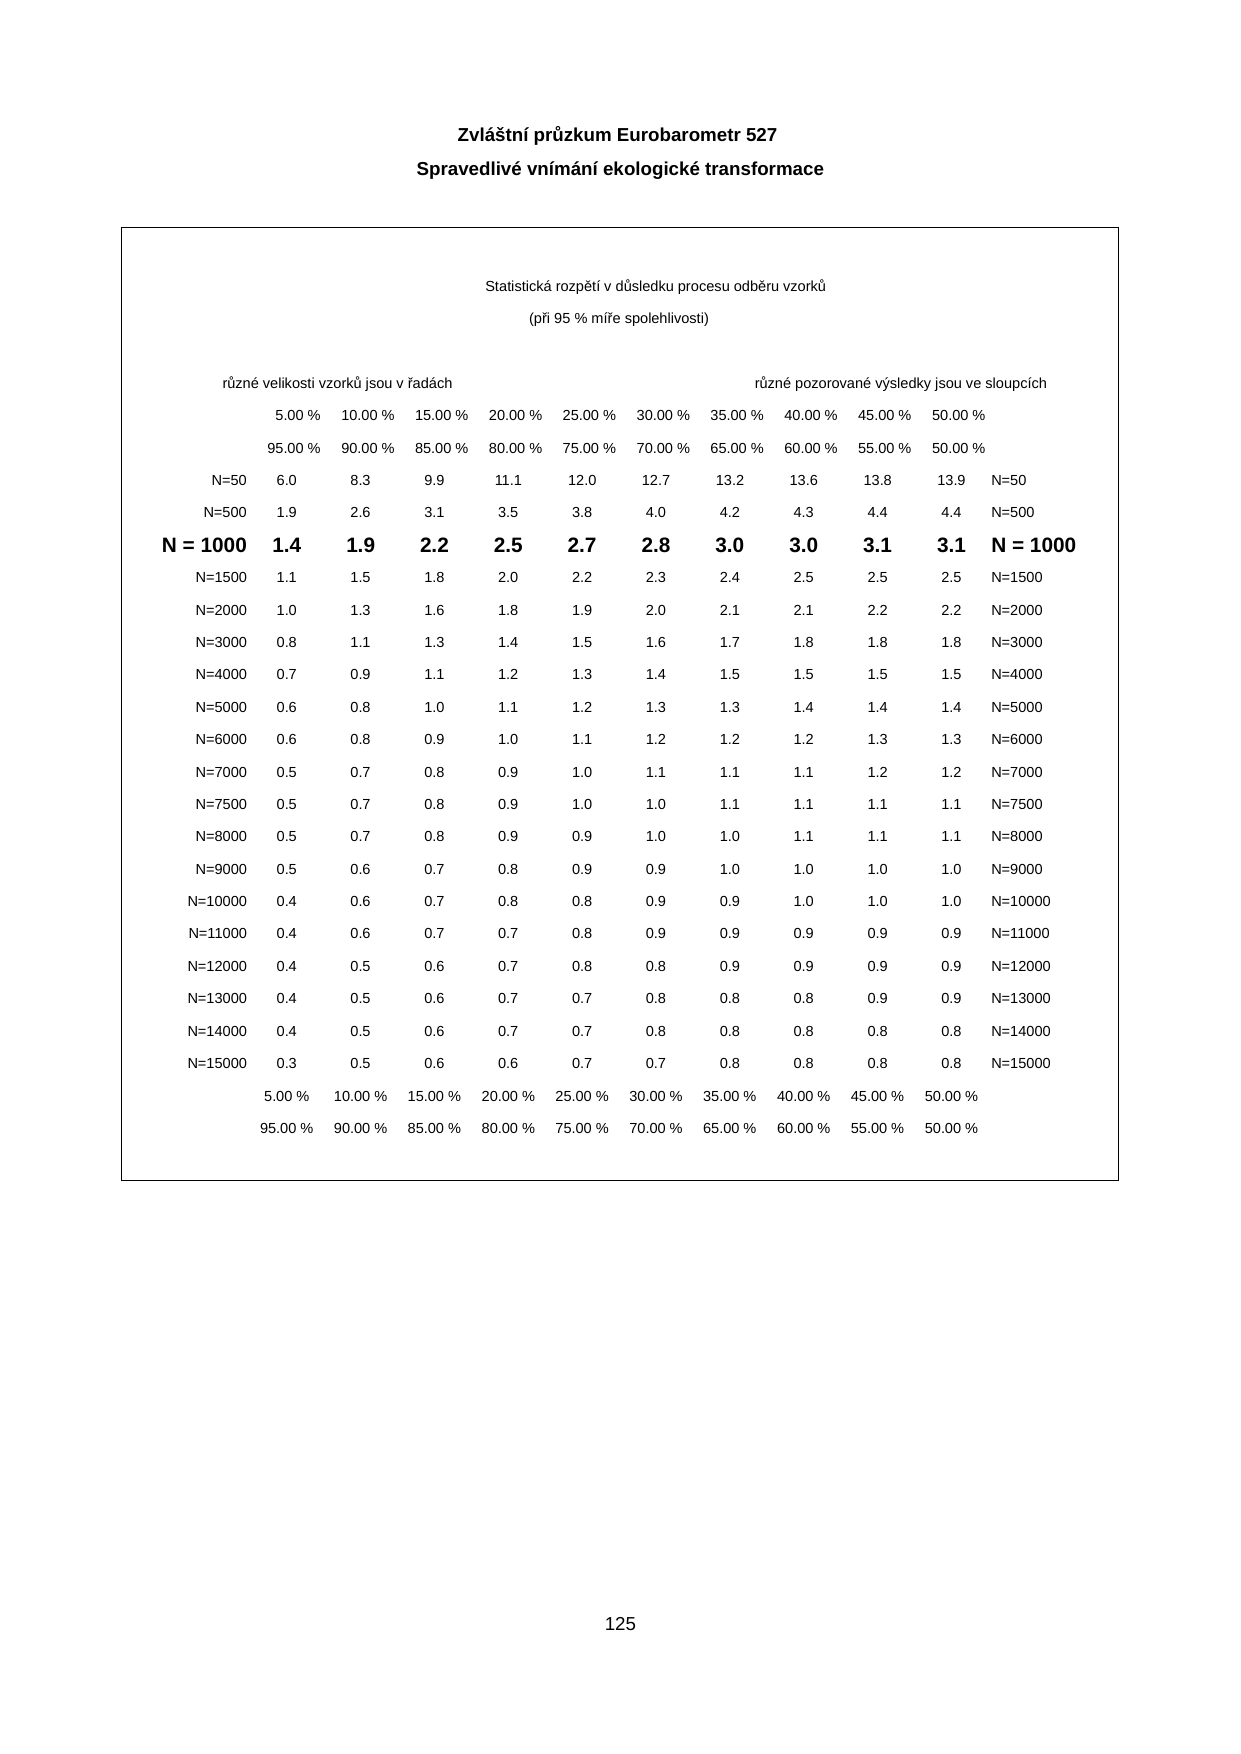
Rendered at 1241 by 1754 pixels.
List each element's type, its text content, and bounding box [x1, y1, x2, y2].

table_cell 35,00 % [693, 1079, 767, 1112]
table_cell 30,00 % [619, 399, 693, 431]
table_cell 11,1 [471, 464, 545, 496]
table_cell 5,00 % [250, 399, 323, 431]
table_cell 0,6 [250, 723, 323, 755]
table_cell 0,8 [250, 626, 323, 658]
table_cell 85,00 % [397, 431, 471, 464]
table_cell 0,9 [693, 950, 767, 982]
table_cell 1,1 [471, 691, 545, 723]
table_cell 2,4 [693, 561, 767, 593]
table_cell [914, 334, 988, 367]
table_cell N=12000 [988, 950, 1109, 982]
table_cell 0,8 [767, 1015, 840, 1047]
table_cell 2,3 [619, 561, 693, 593]
table_cell 1,8 [840, 626, 914, 658]
table_cell 0,7 [471, 1015, 545, 1047]
table_cell 40,00 % [767, 1079, 840, 1112]
table_cell 1,4 [250, 529, 323, 561]
table_cell 1,3 [840, 723, 914, 755]
table_cell 0,9 [767, 918, 840, 950]
table_cell 5,00 % [250, 1079, 323, 1112]
table_cell (při 95 % míře spolehlivosti) [324, 302, 914, 334]
table_cell N=11000 [130, 918, 249, 950]
table_cell 2,6 [324, 496, 397, 529]
table_cell 2,0 [619, 594, 693, 626]
table_cell 0,8 [619, 982, 693, 1014]
table_cell [988, 1112, 1109, 1144]
table_cell 0,9 [840, 918, 914, 950]
table_cell [988, 1079, 1109, 1112]
table_cell 2,1 [693, 594, 767, 626]
table_cell 1,4 [840, 691, 914, 723]
table_cell 0,9 [914, 950, 988, 982]
table_cell 35,00 % [693, 399, 767, 431]
table_cell 1,4 [619, 658, 693, 691]
table_cell 1,8 [397, 561, 471, 593]
table_cell 1,3 [324, 594, 397, 626]
table_cell N = 1000 [988, 529, 1109, 561]
table_cell 60,00 % [767, 431, 840, 464]
table_cell 1,2 [840, 755, 914, 788]
table_cell 0,6 [397, 1047, 471, 1079]
table_cell 70,00 % [619, 1112, 693, 1144]
table_cell 13,8 [840, 464, 914, 496]
table_cell 0,8 [619, 950, 693, 982]
table_cell 0,5 [250, 788, 323, 820]
table_cell 0,8 [324, 723, 397, 755]
table_cell N=7000 [988, 755, 1109, 788]
table_cell 0,9 [471, 820, 545, 853]
table_cell 1,0 [840, 853, 914, 885]
table_cell 8,3 [324, 464, 397, 496]
table_cell 1,0 [250, 594, 323, 626]
table_cell 0,4 [250, 982, 323, 1014]
table_cell 1,2 [693, 723, 767, 755]
table_cell 1,0 [545, 755, 619, 788]
table_cell 0,8 [914, 1047, 988, 1079]
table_cell [693, 334, 767, 367]
table_cell 1,2 [619, 723, 693, 755]
table_cell 0,7 [545, 982, 619, 1014]
table_cell N=1500 [988, 561, 1109, 593]
table_cell 95,00 % [250, 1112, 323, 1144]
table_cell 2,2 [545, 561, 619, 593]
table_cell N=7500 [130, 788, 249, 820]
table_cell 1,2 [914, 755, 988, 788]
table_cell 45,00 % [840, 1079, 914, 1112]
table_cell 0,7 [397, 918, 471, 950]
table_cell 1,5 [767, 658, 840, 691]
table_cell 0,5 [324, 1015, 397, 1047]
table_header Statistická rozpětí v důsledku procesu odběru vzorků [324, 270, 988, 302]
table_cell [914, 302, 988, 334]
table_cell 0,7 [545, 1015, 619, 1047]
table_cell 1,2 [767, 723, 840, 755]
table_cell 1,5 [914, 658, 988, 691]
table_cell [619, 367, 693, 399]
table_cell 1,1 [914, 820, 988, 853]
table_cell 0,6 [324, 885, 397, 917]
table_cell 0,4 [250, 950, 323, 982]
table_cell N=8000 [130, 820, 249, 853]
table_cell N=15000 [988, 1047, 1109, 1079]
table_cell 1,5 [840, 658, 914, 691]
table_cell 2,2 [914, 594, 988, 626]
table_cell 1,1 [767, 788, 840, 820]
table_cell 2,8 [619, 529, 693, 561]
table_cell 1,8 [767, 626, 840, 658]
table_cell [397, 334, 471, 367]
table_cell 1,0 [693, 853, 767, 885]
table_cell 1,1 [397, 658, 471, 691]
table_cell [130, 399, 249, 431]
table_cell 50,00 % [914, 1112, 988, 1144]
table_cell 55,00 % [840, 1112, 914, 1144]
table_cell 0,7 [619, 1047, 693, 1079]
table_cell [767, 334, 840, 367]
table_cell 0,9 [767, 950, 840, 982]
table_cell 0,5 [324, 950, 397, 982]
table_cell 0,8 [397, 755, 471, 788]
table_cell 0,7 [324, 788, 397, 820]
table_cell 65,00 % [693, 1112, 767, 1144]
table_cell 0,9 [914, 918, 988, 950]
table_cell 1,3 [397, 626, 471, 658]
table_cell 40,00 % [767, 399, 840, 431]
table_cell [988, 399, 1109, 431]
table_cell 1,0 [767, 853, 840, 885]
table_cell N=7500 [988, 788, 1109, 820]
table_cell 0,8 [545, 918, 619, 950]
table_cell 0,7 [324, 755, 397, 788]
table_cell 3,0 [693, 529, 767, 561]
table_cell N = 1000 [130, 529, 249, 561]
table_cell 1,2 [545, 691, 619, 723]
table_cell 80,00 % [471, 1112, 545, 1144]
table_cell různé velikosti vzorků jsou v řadách [130, 367, 545, 399]
table_cell N=3000 [130, 626, 249, 658]
table_cell 1,0 [767, 885, 840, 917]
table_cell 0,9 [324, 658, 397, 691]
table_cell 1,1 [767, 820, 840, 853]
table_cell 3,1 [840, 529, 914, 561]
table_cell 15,00 % [397, 399, 471, 431]
table_cell 1,0 [840, 885, 914, 917]
table_cell 3,1 [914, 529, 988, 561]
table_cell 12,0 [545, 464, 619, 496]
table_cell 0,7 [471, 950, 545, 982]
table_cell N=2000 [130, 594, 249, 626]
table_cell 0,3 [250, 1047, 323, 1079]
table_header [130, 270, 249, 302]
table_cell 0,7 [324, 820, 397, 853]
table_cell 0,5 [324, 1047, 397, 1079]
table_cell 0,9 [914, 982, 988, 1014]
table_cell 2,2 [840, 594, 914, 626]
table_cell N=15000 [130, 1047, 249, 1079]
table_cell 0,8 [767, 982, 840, 1014]
table_cell 1,5 [545, 626, 619, 658]
table_cell N=11000 [988, 918, 1109, 950]
table_cell 1,3 [545, 658, 619, 691]
table_cell N=4000 [130, 658, 249, 691]
table_cell [130, 431, 249, 464]
table_cell 4,3 [767, 496, 840, 529]
table_cell N=500 [988, 496, 1109, 529]
table_cell 0,5 [250, 755, 323, 788]
table_cell 90,00 % [324, 1112, 397, 1144]
table_cell 0,8 [914, 1015, 988, 1047]
table_cell 15,00 % [397, 1079, 471, 1112]
table_cell N=50 [130, 464, 249, 496]
table_cell [130, 1079, 249, 1112]
table_cell [988, 334, 1109, 367]
table_cell 0,8 [471, 885, 545, 917]
table_cell N=1500 [130, 561, 249, 593]
table_cell 1,8 [914, 626, 988, 658]
table_cell různé pozorované výsledky jsou ve sloupcích [693, 367, 1109, 399]
table_cell 2,1 [767, 594, 840, 626]
table_cell N=500 [130, 496, 249, 529]
table_cell N=6000 [988, 723, 1109, 755]
table_cell 0,8 [324, 691, 397, 723]
table_cell 65,00 % [693, 431, 767, 464]
table_cell 1,9 [324, 529, 397, 561]
table_cell 0,8 [840, 1047, 914, 1079]
table_cell 1,2 [471, 658, 545, 691]
table_cell N=5000 [130, 691, 249, 723]
table_cell 0,9 [840, 982, 914, 1014]
table_cell 0,7 [471, 918, 545, 950]
table_cell 1,1 [840, 820, 914, 853]
table_cell 0,8 [471, 853, 545, 885]
table_cell 2,5 [914, 561, 988, 593]
table_cell 0,7 [545, 1047, 619, 1079]
table_cell 25,00 % [545, 399, 619, 431]
table_cell 10,00 % [324, 1079, 397, 1112]
table_header [250, 270, 323, 302]
table_cell 1,1 [693, 788, 767, 820]
table_cell 1,0 [914, 853, 988, 885]
table_cell N=7000 [130, 755, 249, 788]
table_cell 0,8 [397, 788, 471, 820]
table_cell N=5000 [988, 691, 1109, 723]
table_cell 13,9 [914, 464, 988, 496]
table_cell 0,8 [767, 1047, 840, 1079]
table_cell 0,7 [250, 658, 323, 691]
table_cell [130, 302, 249, 334]
table_cell N=4000 [988, 658, 1109, 691]
table_cell 0,6 [397, 1015, 471, 1047]
table_cell 1,1 [693, 755, 767, 788]
table_cell 0,9 [693, 885, 767, 917]
table_cell 0,6 [471, 1047, 545, 1079]
table_cell 3,0 [767, 529, 840, 561]
table_cell 1,0 [471, 723, 545, 755]
table_cell 3,1 [397, 496, 471, 529]
table_cell 1,6 [619, 626, 693, 658]
table_cell N=6000 [130, 723, 249, 755]
table_cell 1,8 [471, 594, 545, 626]
table_cell 1,0 [619, 820, 693, 853]
table_cell 0,8 [545, 950, 619, 982]
table_cell 0,4 [250, 885, 323, 917]
table_cell 0,4 [250, 918, 323, 950]
table_cell 75,00 % [545, 1112, 619, 1144]
table_cell 0,6 [324, 853, 397, 885]
table_cell N=9000 [130, 853, 249, 885]
table_cell 0,9 [840, 950, 914, 982]
table_cell 1,1 [545, 723, 619, 755]
table_cell 1,3 [619, 691, 693, 723]
table_cell [840, 334, 914, 367]
table_cell 0,9 [545, 853, 619, 885]
table_cell 1,0 [693, 820, 767, 853]
table_cell 0,9 [693, 918, 767, 950]
table_cell N=13000 [988, 982, 1109, 1014]
table_cell 1,1 [914, 788, 988, 820]
table_cell 1,4 [914, 691, 988, 723]
table_cell 1,4 [471, 626, 545, 658]
table_cell 1,5 [693, 658, 767, 691]
table_cell 0,9 [545, 820, 619, 853]
table_cell 85,00 % [397, 1112, 471, 1144]
table_cell N=14000 [988, 1015, 1109, 1047]
table_cell 0,8 [693, 1047, 767, 1079]
table_cell 0,7 [397, 853, 471, 885]
table_cell 30,00 % [619, 1079, 693, 1112]
table_cell 0,8 [840, 1015, 914, 1047]
table_cell N=3000 [988, 626, 1109, 658]
table_cell [545, 334, 619, 367]
table_cell 2,5 [767, 561, 840, 593]
table_cell [324, 334, 397, 367]
table_cell 0,8 [693, 1015, 767, 1047]
table_cell 1,6 [397, 594, 471, 626]
table_cell 1,0 [397, 691, 471, 723]
table_cell 1,1 [619, 755, 693, 788]
table_cell 50,00 % [914, 431, 988, 464]
table_cell 4,2 [693, 496, 767, 529]
table_cell N=13000 [130, 982, 249, 1014]
table_cell [250, 334, 323, 367]
table_cell 1,0 [545, 788, 619, 820]
table_cell 0,8 [693, 982, 767, 1014]
table_cell 1,0 [914, 885, 988, 917]
table_cell 4,4 [840, 496, 914, 529]
table_cell [130, 334, 249, 367]
table_cell 9,9 [397, 464, 471, 496]
table_cell 2,0 [471, 561, 545, 593]
table_cell 3,5 [471, 496, 545, 529]
table_cell 50,00 % [914, 399, 988, 431]
table_cell 0,9 [619, 918, 693, 950]
table_cell 3,8 [545, 496, 619, 529]
table_cell 0,9 [619, 885, 693, 917]
table_cell N=10000 [130, 885, 249, 917]
table_cell 0,6 [397, 950, 471, 982]
table_cell N=12000 [130, 950, 249, 982]
table_cell 0,8 [397, 820, 471, 853]
table_cell 1,3 [914, 723, 988, 755]
table_cell 12,7 [619, 464, 693, 496]
table_cell 0,5 [250, 820, 323, 853]
table_cell 95,00 % [250, 431, 323, 464]
table_cell [988, 302, 1109, 334]
table_cell 0,9 [471, 755, 545, 788]
table_cell 1,1 [250, 561, 323, 593]
table_cell 1,9 [250, 496, 323, 529]
table_cell 0,8 [545, 885, 619, 917]
table_cell 1,0 [619, 788, 693, 820]
table_cell 1,1 [324, 626, 397, 658]
table_cell 0,5 [324, 982, 397, 1014]
table_cell 0,7 [471, 982, 545, 1014]
table_cell 70,00 % [619, 431, 693, 464]
table_cell 75,00 % [545, 431, 619, 464]
table_cell 0,9 [397, 723, 471, 755]
table_cell 20,00 % [471, 399, 545, 431]
table_cell 0,4 [250, 1015, 323, 1047]
table_cell 10,00 % [324, 399, 397, 431]
table_cell 20,00 % [471, 1079, 545, 1112]
table_cell 50,00 % [914, 1079, 988, 1112]
table_cell 0,7 [397, 885, 471, 917]
table_cell 0,5 [250, 853, 323, 885]
table_cell 4,4 [914, 496, 988, 529]
table_cell 0,8 [619, 1015, 693, 1047]
table_cell N=14000 [130, 1015, 249, 1047]
table_cell [130, 1112, 249, 1144]
table_cell 45,00 % [840, 399, 914, 431]
table_cell 0,9 [471, 788, 545, 820]
table_cell 2,5 [840, 561, 914, 593]
table_header [988, 270, 1109, 302]
table_cell 2,2 [397, 529, 471, 561]
table_cell 1,7 [693, 626, 767, 658]
table_cell 0,9 [619, 853, 693, 885]
table_cell 60,00 % [767, 1112, 840, 1144]
table_cell N=8000 [988, 820, 1109, 853]
table_cell [988, 431, 1109, 464]
table_cell N=2000 [988, 594, 1109, 626]
table_cell 1,9 [545, 594, 619, 626]
table_cell 2,5 [471, 529, 545, 561]
table_cell 25,00 % [545, 1079, 619, 1112]
table_cell N=10000 [988, 885, 1109, 917]
table_cell 4,0 [619, 496, 693, 529]
table_cell 1,1 [767, 755, 840, 788]
table_cell [250, 302, 323, 334]
table_cell 80,00 % [471, 431, 545, 464]
table_cell 1,4 [767, 691, 840, 723]
table_cell 55,00 % [840, 431, 914, 464]
table_cell N=50 [988, 464, 1109, 496]
table_cell 0,6 [250, 691, 323, 723]
table_cell 13,6 [767, 464, 840, 496]
table_cell [545, 367, 619, 399]
table_cell 6,0 [250, 464, 323, 496]
table_cell 0,6 [397, 982, 471, 1014]
table_cell 1,5 [324, 561, 397, 593]
table_cell [619, 334, 693, 367]
table_cell [471, 334, 545, 367]
table_cell 1,3 [693, 691, 767, 723]
table_cell N=9000 [988, 853, 1109, 885]
table_cell 0,6 [324, 918, 397, 950]
table_cell 90,00 % [324, 431, 397, 464]
table_cell 1,1 [840, 788, 914, 820]
table_cell 2,7 [545, 529, 619, 561]
table_cell 13,2 [693, 464, 767, 496]
